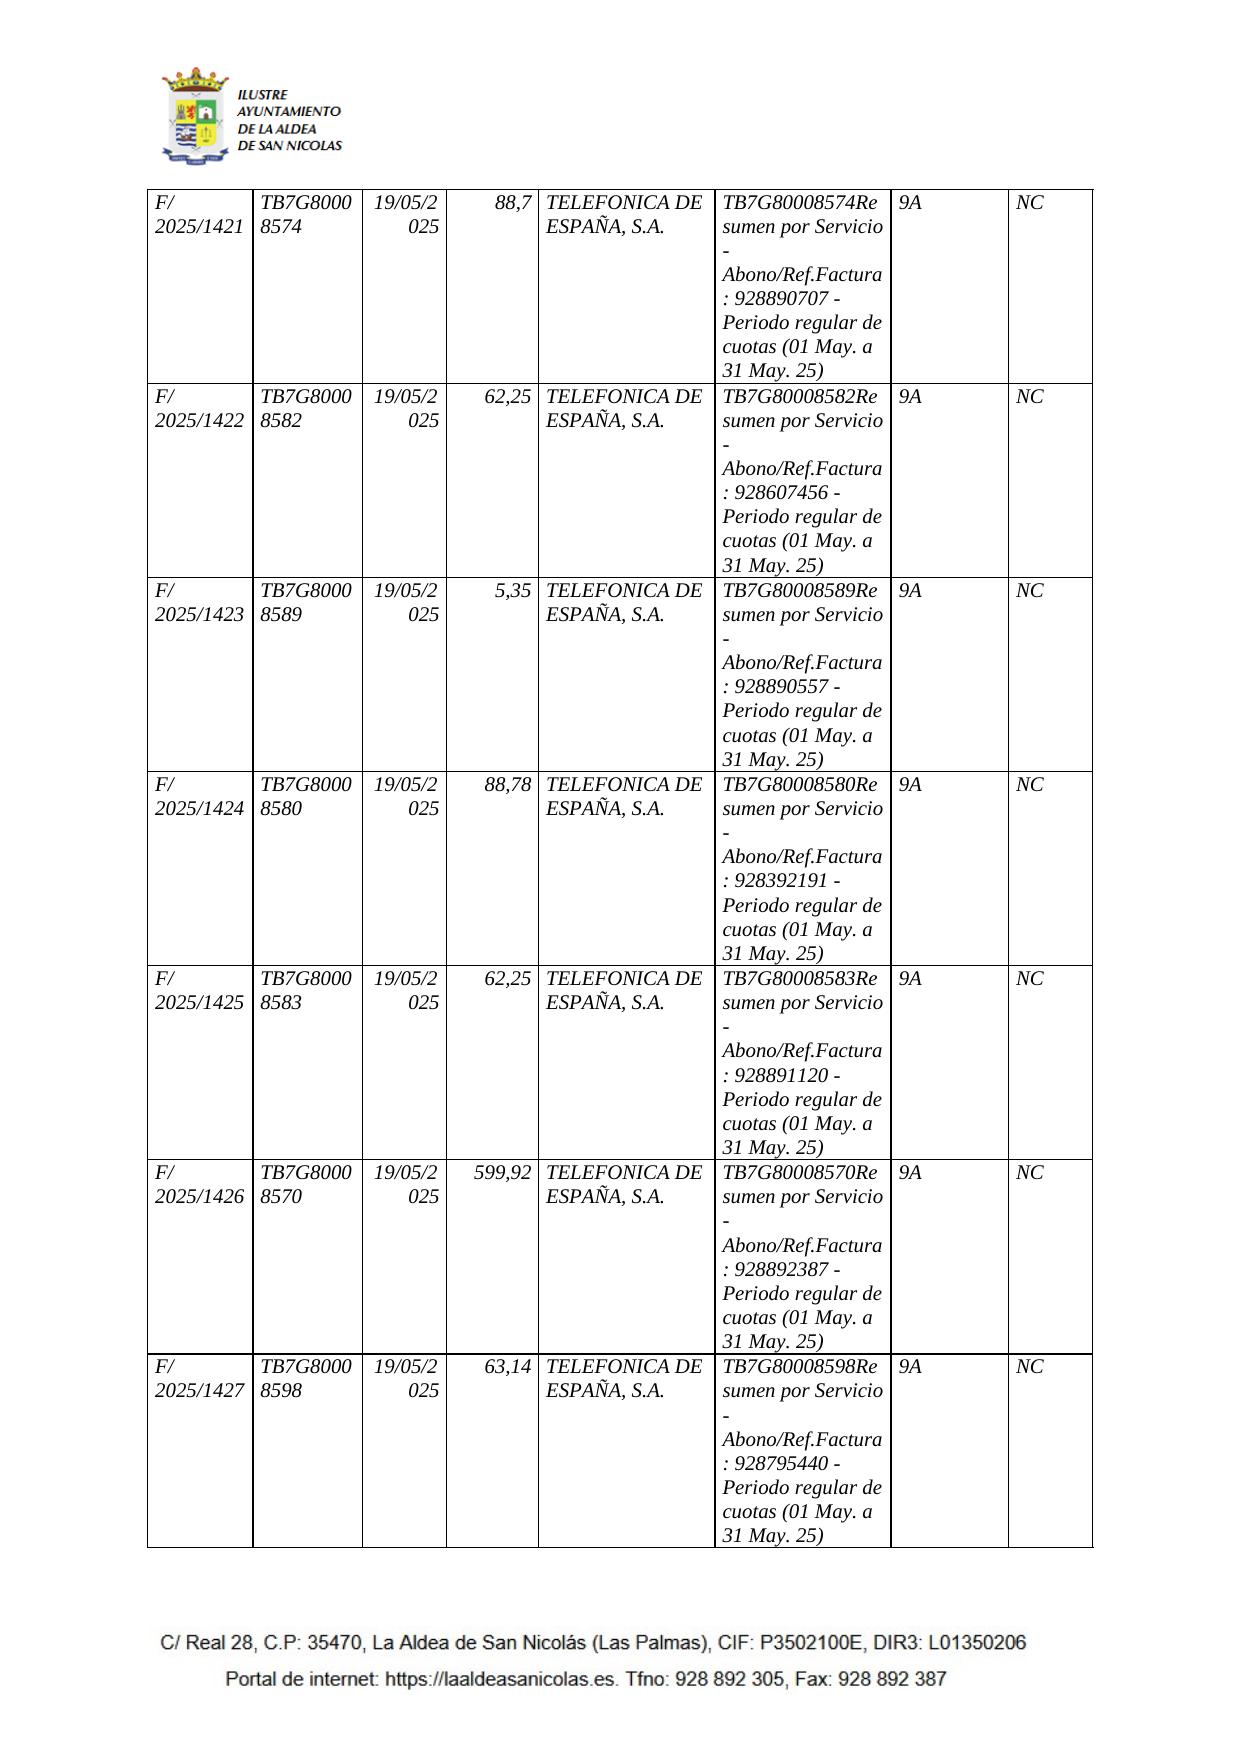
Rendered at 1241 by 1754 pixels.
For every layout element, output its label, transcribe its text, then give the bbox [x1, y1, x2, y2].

table_cell 9A [892, 578, 1008, 771]
table_cell NC [1009, 578, 1092, 771]
table_cell TB7G80008598Resumen por Servicio - Abono/Ref.Factura: 928795440 - Periodo regular de cuotas (01 May. a 31 May. 25) [716, 1355, 890, 1547]
table_cell 62,25 [447, 966, 538, 1159]
table_cell TB7G80008589 [254, 578, 362, 771]
table_cell TB7G80008583 [254, 966, 362, 1159]
table_cell NC [1009, 384, 1092, 577]
table_cell 19/05/2025 [363, 772, 446, 965]
table_cell TB7G80008583Resumen por Servicio - Abono/Ref.Factura: 928891120 - Periodo regular de cuotas (01 May. a 31 May. 25) [716, 966, 890, 1159]
table_cell 88,7 [447, 190, 538, 382]
table_cell F/2025/1421 [148, 190, 252, 382]
table_cell TB7G80008582 [254, 384, 362, 577]
table_cell 19/05/2025 [363, 1160, 446, 1353]
table_cell TB7G80008574 [254, 190, 362, 382]
table_cell 9A [892, 190, 1008, 382]
table_cell 9A [892, 384, 1008, 577]
table_cell TB7G80008570 [254, 1160, 362, 1353]
table_cell NC [1009, 966, 1092, 1159]
table_cell NC [1009, 772, 1092, 965]
table_cell F/2025/1427 [148, 1355, 252, 1547]
table_cell 62,25 [447, 384, 538, 577]
table_cell 19/05/2025 [363, 190, 446, 382]
table_cell TELEFONICA DE ESPAÑA, S.A. [539, 966, 714, 1159]
table_cell F/2025/1426 [148, 1160, 252, 1353]
table_cell 5,35 [447, 578, 538, 771]
table_cell TB7G80008580Resumen por Servicio - Abono/Ref.Factura: 928392191 - Periodo regular de cuotas (01 May. a 31 May. 25) [716, 772, 890, 965]
table_cell 19/05/2025 [363, 384, 446, 577]
table_cell F/2025/1422 [148, 384, 252, 577]
table_cell 9A [892, 1355, 1008, 1547]
table_cell TB7G80008580 [254, 772, 362, 965]
table_cell TELEFONICA DE ESPAÑA, S.A. [539, 190, 714, 382]
table_cell TB7G80008574Resumen por Servicio - Abono/Ref.Factura: 928890707 - Periodo regular de cuotas (01 May. a 31 May. 25) [716, 190, 890, 382]
table_cell 88,78 [447, 772, 538, 965]
table_cell TELEFONICA DE ESPAÑA, S.A. [539, 1160, 714, 1353]
table_cell TELEFONICA DE ESPAÑA, S.A. [539, 772, 714, 965]
table_cell 19/05/2025 [363, 966, 446, 1159]
table_cell F/2025/1423 [148, 578, 252, 771]
table_cell NC [1009, 190, 1092, 382]
table_cell TB7G80008582Resumen por Servicio - Abono/Ref.Factura: 928607456 - Periodo regular de cuotas (01 May. a 31 May. 25) [716, 384, 890, 577]
table_cell F/2025/1425 [148, 966, 252, 1159]
table_cell TB7G80008598 [254, 1355, 362, 1547]
table_cell 599,92 [447, 1160, 538, 1353]
table_cell TB7G80008589Resumen por Servicio - Abono/Ref.Factura: 928890557 - Periodo regular de cuotas (01 May. a 31 May. 25) [716, 578, 890, 771]
picture [148, 1626, 1034, 1695]
picture [148, 59, 358, 173]
table_cell TB7G80008570Resumen por Servicio - Abono/Ref.Factura: 928892387 - Periodo regular de cuotas (01 May. a 31 May. 25) [716, 1160, 890, 1353]
table_cell 19/05/2025 [363, 578, 446, 771]
table_cell 9A [892, 1160, 1008, 1353]
table_cell TELEFONICA DE ESPAÑA, S.A. [539, 578, 714, 771]
table_cell TELEFONICA DE ESPAÑA, S.A. [539, 1355, 714, 1547]
table_cell 9A [892, 772, 1008, 965]
table_cell NC [1009, 1355, 1092, 1547]
table_cell NC [1009, 1160, 1092, 1353]
table_cell 63,14 [447, 1355, 538, 1547]
table_cell 9A [892, 966, 1008, 1159]
table_cell 19/05/2025 [363, 1355, 446, 1547]
table_cell F/2025/1424 [148, 772, 252, 965]
table_cell TELEFONICA DE ESPAÑA, S.A. [539, 384, 714, 577]
